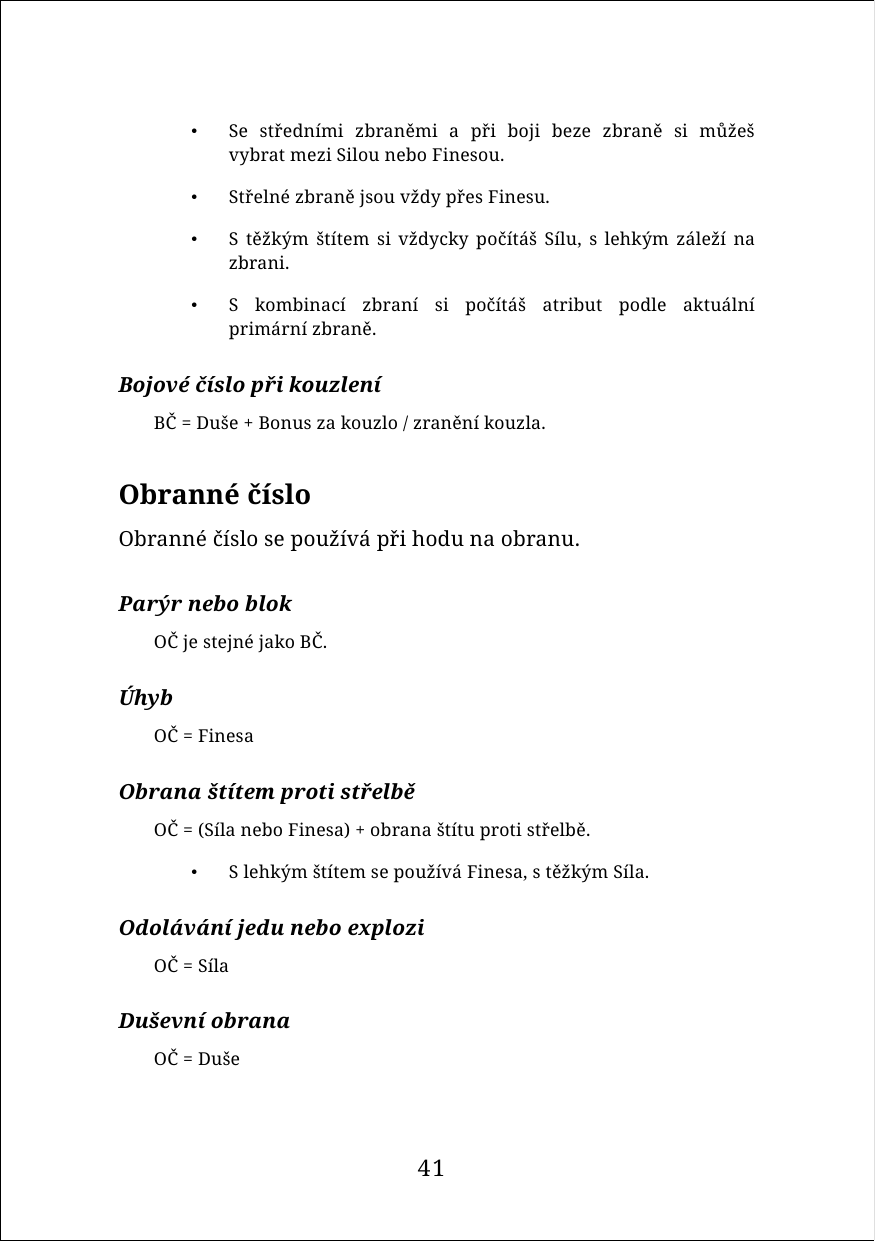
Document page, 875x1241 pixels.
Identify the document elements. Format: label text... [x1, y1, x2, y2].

list OČ je stejné jako BČ. [154, 629, 756, 654]
list S lehkým štítem se používá Finesa, s těžkým Síla. [191, 859, 756, 883]
list Střelné zbraně jsou vždy přes Finesu. [191, 184, 756, 208]
list OČ = Finesa [154, 723, 756, 748]
list Se středními zbraněmi a při boji beze zbraně si můžeš vybrat mezi Silou nebo Finesou. [191, 118, 756, 167]
subtitle Bojové číslo při kouzlení [118, 370, 756, 398]
subtitle Obranné číslo [118, 476, 756, 513]
list OČ = Síla [154, 953, 756, 977]
subtitle Parýr nebo blok [118, 589, 756, 618]
list OČ = (Síla nebo Finesa) + obrana štítu proti střelbě. [154, 817, 756, 841]
subtitle Úhyb [118, 683, 756, 712]
list S těžkým štítem si vždycky počítáš Sílu, s lehkým záleží na zbrani. [191, 226, 756, 274]
subtitle Obrana štítem proti střelbě [118, 777, 756, 806]
subtitle Odolávání jedu nebo explozi [118, 913, 756, 941]
subtitle Duševní obrana [118, 1007, 756, 1035]
list BČ = Duše + Bonus za kouzlo / zranění kouzla. [154, 410, 756, 434]
list S kombinací zbraní si počítáš atribut podle aktuální primární zbraně. [191, 292, 756, 341]
list OČ = Duše [154, 1047, 756, 1071]
text Obranné číslo se používá při hodu na obranu. [118, 524, 756, 553]
